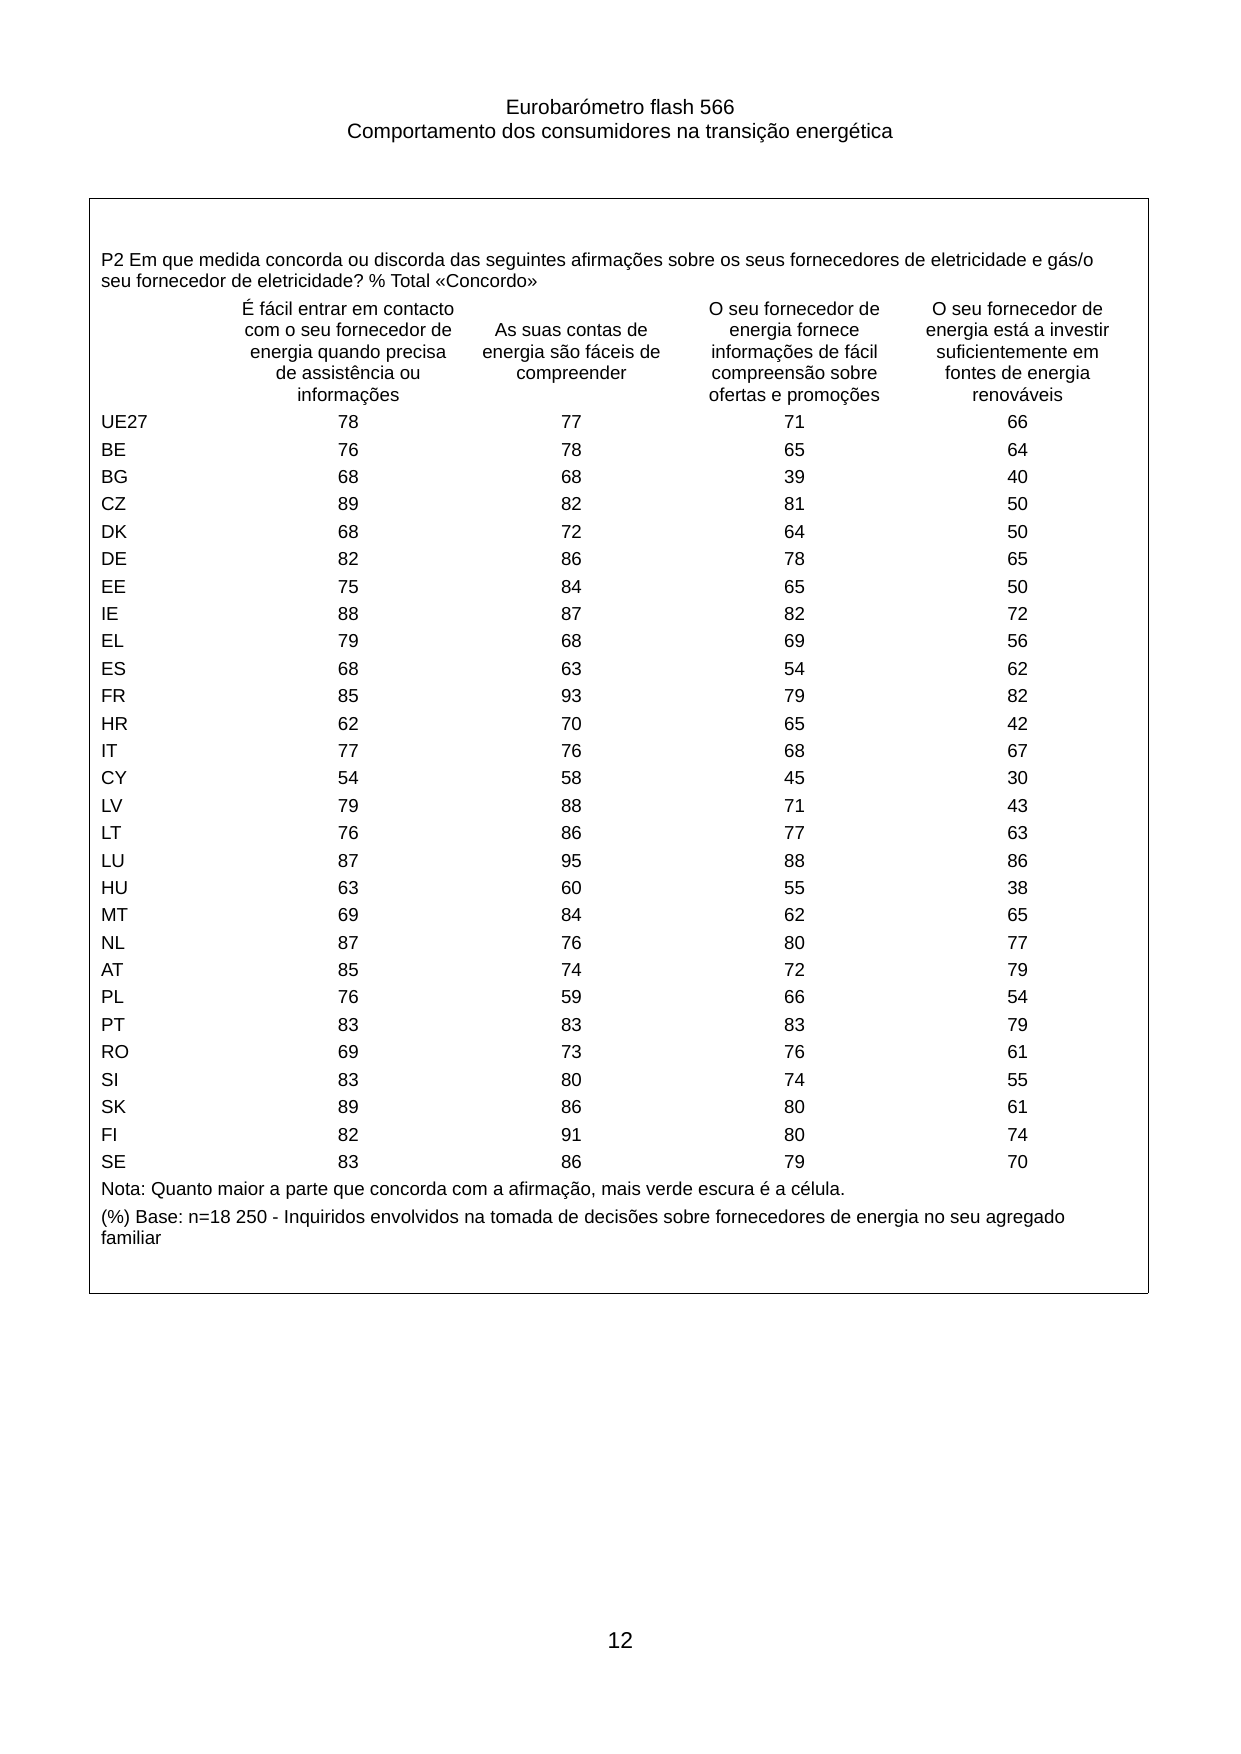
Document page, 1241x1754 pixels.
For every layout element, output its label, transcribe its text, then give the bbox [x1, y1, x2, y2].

table_cell 58 [460, 764, 683, 792]
table_cell IE [98, 600, 236, 627]
table_cell 68 [236, 518, 459, 545]
table_cell 79 [236, 627, 459, 655]
table_cell 89 [236, 490, 459, 518]
table_cell 78 [236, 408, 459, 436]
table_cell 63 [906, 819, 1129, 846]
table_cell LU [98, 846, 236, 874]
table_cell 95 [460, 846, 683, 874]
table_cell 50 [906, 490, 1129, 518]
table_cell 85 [236, 682, 459, 709]
table_cell SK [98, 1093, 236, 1120]
table_cell 83 [236, 1148, 459, 1175]
table_cell 62 [683, 901, 906, 929]
table_cell 77 [460, 408, 683, 436]
table_cell 88 [236, 600, 459, 627]
table_cell 91 [460, 1120, 683, 1148]
table_cell LV [98, 792, 236, 819]
table_cell 87 [236, 846, 459, 874]
table_cell 79 [683, 1148, 906, 1175]
table_cell 77 [683, 819, 906, 846]
table_cell 65 [906, 901, 1129, 929]
table_cell CZ [98, 490, 236, 518]
table_cell PL [98, 984, 236, 1011]
table_cell 54 [683, 655, 906, 682]
table_cell 55 [906, 1066, 1129, 1093]
table_cell 80 [683, 929, 906, 956]
table_cell 77 [236, 737, 459, 764]
table_cell 86 [906, 846, 1129, 874]
table_cell 38 [906, 874, 1129, 901]
table_cell 50 [906, 518, 1129, 545]
table_cell 65 [683, 573, 906, 600]
table_cell AT [98, 956, 236, 983]
table_cell 65 [683, 436, 906, 463]
table_cell 65 [906, 545, 1129, 572]
table_cell 45 [683, 764, 906, 792]
table_cell 83 [683, 1011, 906, 1038]
table_cell 76 [236, 819, 459, 846]
table_cell 64 [683, 518, 906, 545]
table_cell EL [98, 627, 236, 655]
table_cell 88 [683, 846, 906, 874]
table_cell 80 [683, 1093, 906, 1120]
table_cell As suas contas de energia são fáceis de compreender [460, 295, 683, 408]
table_cell 79 [683, 682, 906, 709]
table_cell 80 [460, 1066, 683, 1093]
table_cell 79 [906, 1011, 1129, 1038]
table_cell 68 [236, 655, 459, 682]
table_cell 76 [460, 737, 683, 764]
table_cell 79 [906, 956, 1129, 983]
table_cell 69 [683, 627, 906, 655]
table_cell 86 [460, 1148, 683, 1175]
table_cell 81 [683, 490, 906, 518]
table_cell 50 [906, 573, 1129, 600]
table_cell 71 [683, 408, 906, 436]
table_cell 60 [460, 874, 683, 901]
table_cell 83 [236, 1011, 459, 1038]
table_cell 54 [236, 764, 459, 792]
table_cell BE [98, 436, 236, 463]
table_cell 72 [683, 956, 906, 983]
table_cell EE [98, 573, 236, 600]
table_cell 69 [236, 1038, 459, 1066]
table_cell 62 [906, 655, 1129, 682]
table_cell 30 [906, 764, 1129, 792]
table_header P2 Em que medida concorda ou discorda das seguintes afirmações sobre os seus fornecedores de eletricidade e gás/o seu fornecedor de eletricidade? % Total «Concordo» [98, 246, 1129, 294]
table_cell 76 [236, 984, 459, 1011]
table_cell 39 [683, 463, 906, 490]
table_cell 68 [460, 463, 683, 490]
table_cell 56 [906, 627, 1129, 655]
table_cell NL [98, 929, 236, 956]
table_cell 54 [906, 984, 1129, 1011]
table_cell 72 [460, 518, 683, 545]
table_cell 65 [683, 710, 906, 737]
table_cell 86 [460, 1093, 683, 1120]
table_cell 43 [906, 792, 1129, 819]
table_cell DE [98, 545, 236, 572]
table_cell 67 [906, 737, 1129, 764]
table_cell 75 [236, 573, 459, 600]
table_cell 82 [236, 545, 459, 572]
table_cell 83 [460, 1011, 683, 1038]
table_cell 93 [460, 682, 683, 709]
table_cell 82 [906, 682, 1129, 709]
table_cell 89 [236, 1093, 459, 1120]
table_cell 84 [460, 573, 683, 600]
table_cell 82 [236, 1120, 459, 1148]
table_cell 70 [460, 710, 683, 737]
table_cell 87 [460, 600, 683, 627]
table_cell Nota: Quanto maior a parte que concorda com a afirmação, mais verde escura é a célula. [98, 1175, 1129, 1203]
table_cell 42 [906, 710, 1129, 737]
table_cell 84 [460, 901, 683, 929]
table_cell É fácil entrar em contacto com o seu fornecedor de energia quando precisa de assistência ou informações [236, 295, 459, 408]
table_cell HU [98, 874, 236, 901]
table_cell 61 [906, 1038, 1129, 1066]
table_cell LT [98, 819, 236, 846]
table_cell 82 [683, 600, 906, 627]
table_cell DK [98, 518, 236, 545]
table_cell 63 [236, 874, 459, 901]
table_cell 70 [906, 1148, 1129, 1175]
table_cell O seu fornecedor de energia está a investir suficientemente em fontes de energia renováveis [906, 295, 1129, 408]
table_cell 83 [236, 1066, 459, 1093]
table_cell ES [98, 655, 236, 682]
table_cell 74 [683, 1066, 906, 1093]
table_cell (%) Base: n=18 250 - Inquiridos envolvidos na tomada de decisões sobre fornecedores de energia no seu agregado familiar [98, 1203, 1129, 1252]
table_cell HR [98, 710, 236, 737]
table_cell 76 [683, 1038, 906, 1066]
table_cell 77 [906, 929, 1129, 956]
table_cell MT [98, 901, 236, 929]
table_cell RO [98, 1038, 236, 1066]
table_cell 80 [683, 1120, 906, 1148]
table_cell 66 [906, 408, 1129, 436]
table_cell 73 [460, 1038, 683, 1066]
table_cell O seu fornecedor de energia fornece informações de fácil compreensão sobre ofertas e promoções [683, 295, 906, 408]
table_cell 68 [460, 627, 683, 655]
table_cell 85 [236, 956, 459, 983]
table_cell PT [98, 1011, 236, 1038]
table_cell FR [98, 682, 236, 709]
table_cell 74 [460, 956, 683, 983]
table_cell 78 [683, 545, 906, 572]
table_cell SI [98, 1066, 236, 1093]
table_cell 87 [236, 929, 459, 956]
table_cell 88 [460, 792, 683, 819]
table_cell 79 [236, 792, 459, 819]
table_cell 59 [460, 984, 683, 1011]
table_cell 82 [460, 490, 683, 518]
table_cell [98, 295, 236, 408]
table_cell 68 [236, 463, 459, 490]
table_cell 55 [683, 874, 906, 901]
table_cell 64 [906, 436, 1129, 463]
table_cell IT [98, 737, 236, 764]
table_cell 71 [683, 792, 906, 819]
table_cell UE27 [98, 408, 236, 436]
table_cell SE [98, 1148, 236, 1175]
table_cell 74 [906, 1120, 1129, 1148]
table_cell 69 [236, 901, 459, 929]
table_cell 72 [906, 600, 1129, 627]
table_cell 68 [683, 737, 906, 764]
table_cell 62 [236, 710, 459, 737]
table_cell 78 [460, 436, 683, 463]
table_cell 86 [460, 545, 683, 572]
table_cell FI [98, 1120, 236, 1148]
table_cell 76 [236, 436, 459, 463]
table_cell 66 [683, 984, 906, 1011]
table_cell 63 [460, 655, 683, 682]
table_cell 86 [460, 819, 683, 846]
table_cell BG [98, 463, 236, 490]
table_cell 40 [906, 463, 1129, 490]
table_cell 61 [906, 1093, 1129, 1120]
table_cell 76 [460, 929, 683, 956]
table_cell CY [98, 764, 236, 792]
